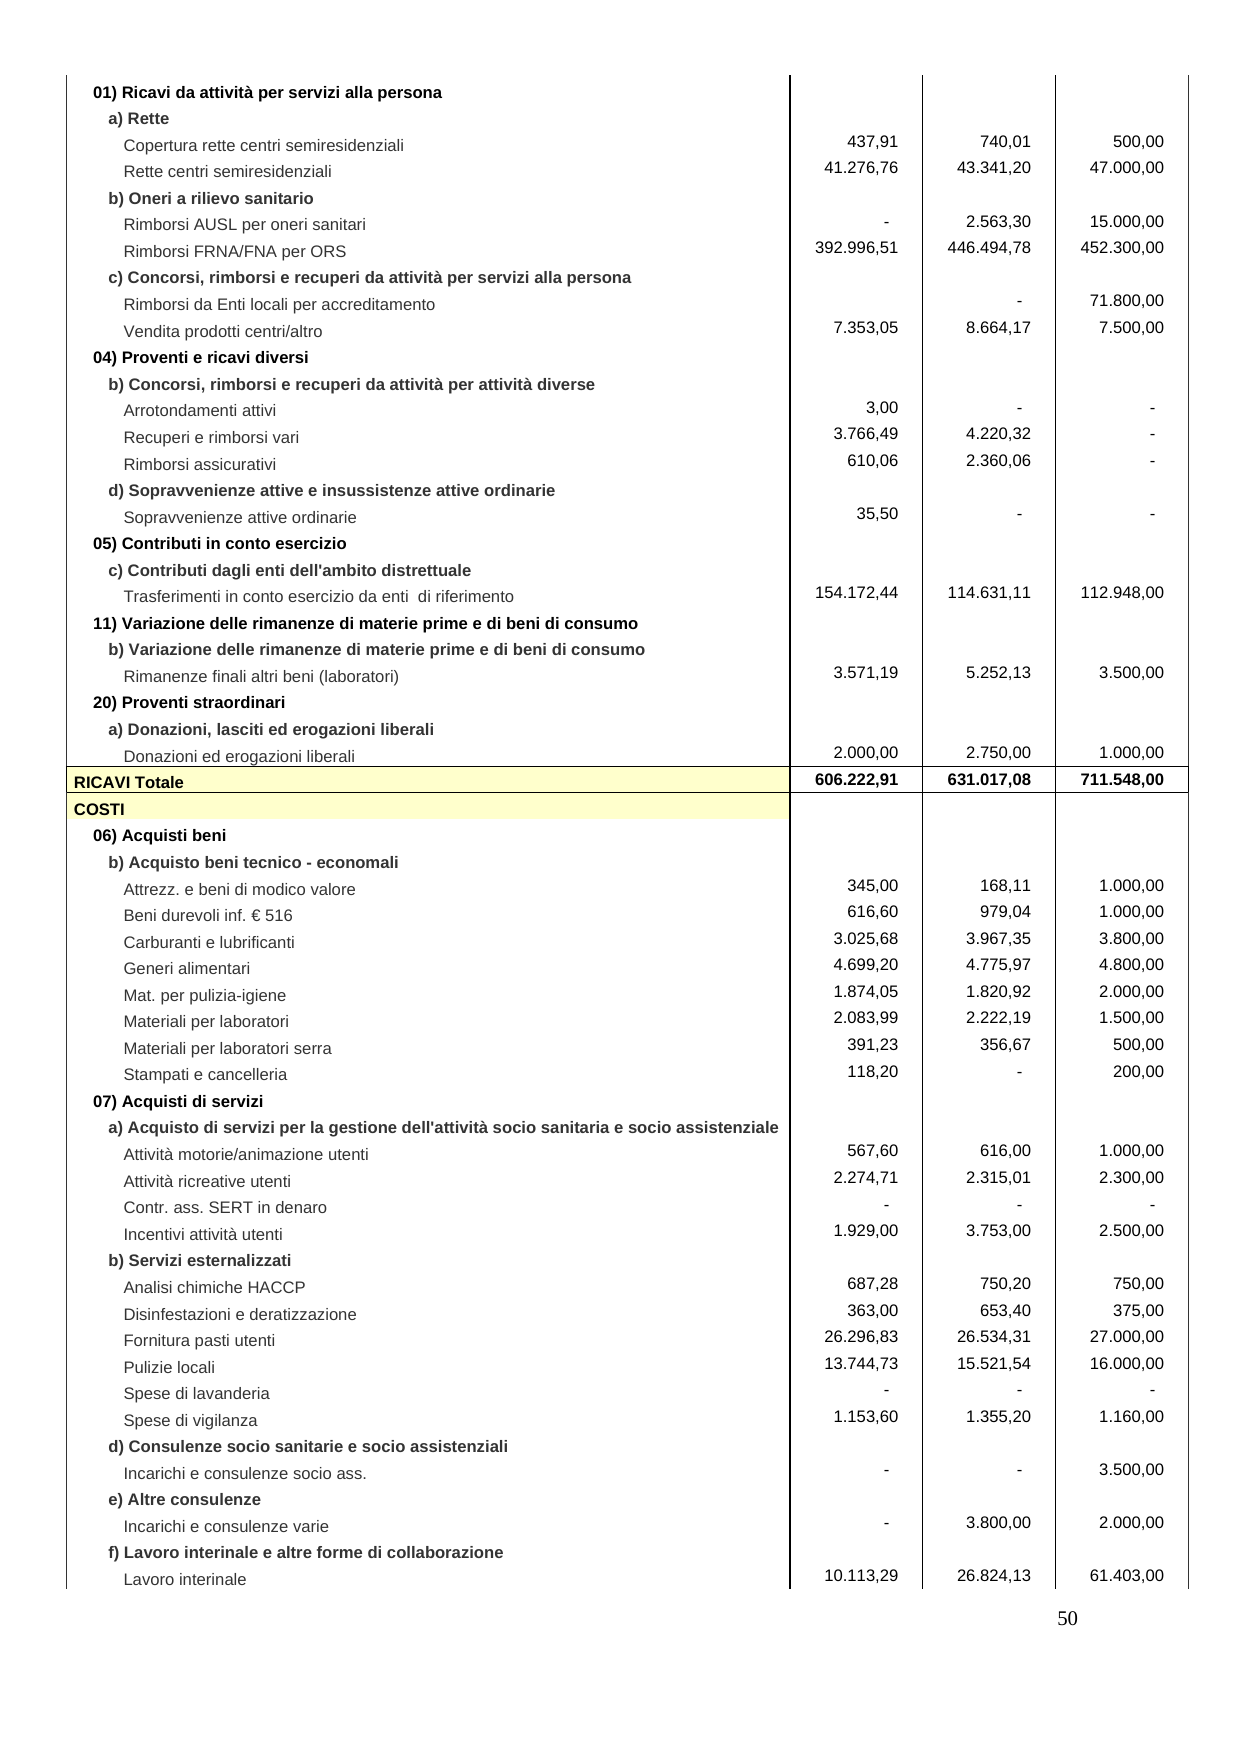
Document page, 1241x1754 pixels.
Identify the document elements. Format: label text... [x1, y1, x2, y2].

table_cell [791, 102, 922, 128]
table_cell [86, 1005, 101, 1031]
table_cell [67, 234, 86, 261]
table_cell [86, 1324, 101, 1350]
table_cell 2.222,19 [923, 1005, 1055, 1031]
table_cell 7.500,00 [1056, 314, 1188, 341]
table_cell 4.699,20 [791, 952, 922, 978]
table_cell - [923, 1058, 1055, 1084]
table_cell [101, 1270, 116, 1297]
table_cell [1056, 1111, 1188, 1137]
table_cell 740,01 [923, 128, 1055, 155]
table_cell [1056, 713, 1188, 739]
table_cell [101, 420, 116, 447]
table_cell 616,00 [923, 1138, 1055, 1164]
table_cell [86, 181, 101, 208]
table_cell 1.000,00 [1056, 739, 1188, 766]
table_cell [67, 606, 86, 633]
table_cell [101, 1005, 116, 1031]
table_cell 1.000,00 [1056, 1138, 1188, 1164]
table_cell [791, 606, 922, 633]
table_cell - [1056, 1377, 1188, 1403]
table_cell Arrotondamenti attivi [116, 394, 789, 420]
table_cell [1056, 1536, 1188, 1562]
table_cell 4.800,00 [1056, 952, 1188, 978]
table_cell [86, 261, 101, 287]
table_cell [101, 394, 116, 420]
table_cell [86, 1430, 101, 1456]
table_cell Contr. ass. SERT in denaro [116, 1191, 789, 1217]
table_cell [67, 1058, 86, 1084]
table_cell 1.355,20 [923, 1403, 1055, 1430]
table_cell f) Lavoro interinale e altre forme di collaborazione [101, 1536, 789, 1562]
table_cell [101, 314, 116, 341]
table_cell [101, 659, 116, 686]
table_cell [923, 261, 1055, 287]
table_cell 118,20 [791, 1058, 922, 1084]
table_cell [101, 925, 116, 952]
table_cell d) Consulenze socio sanitarie e socio assistenziali [101, 1430, 789, 1456]
table_cell - [791, 1509, 922, 1536]
table_cell [67, 1138, 86, 1164]
table_cell [67, 1350, 86, 1377]
table_cell [67, 208, 86, 234]
table_cell 43.341,20 [923, 155, 1055, 181]
table_cell [67, 155, 86, 181]
table_cell [86, 659, 101, 686]
table_cell [101, 288, 116, 314]
table_cell [923, 341, 1055, 367]
table_cell - [923, 288, 1055, 314]
table_cell Pulizie locali [116, 1350, 789, 1377]
table_cell [791, 553, 922, 580]
table_cell [791, 1111, 922, 1137]
table_cell 16.000,00 [1056, 1350, 1188, 1377]
table_cell a) Donazioni, lasciti ed erogazioni liberali [101, 713, 789, 739]
table_cell 3.500,00 [1056, 659, 1188, 686]
table_cell 20) Proventi straordinari [86, 686, 789, 712]
table_cell [67, 394, 86, 420]
table_cell [101, 978, 116, 1005]
table_cell - [923, 394, 1055, 420]
table_cell 06) Acquisti beni [86, 819, 789, 845]
table_cell 606.222,91 [791, 767, 922, 792]
table_cell [791, 341, 922, 367]
table_cell [67, 978, 86, 1005]
table_cell 375,00 [1056, 1297, 1188, 1323]
table_cell [86, 208, 101, 234]
table_cell [86, 1536, 101, 1562]
table_cell 168,11 [923, 872, 1055, 898]
table_cell COSTI [67, 793, 789, 819]
table_cell [86, 713, 101, 739]
table_cell [86, 845, 101, 872]
table_cell 3.753,00 [923, 1217, 1055, 1244]
table_cell Fornitura pasti utenti [116, 1324, 789, 1350]
table_cell 567,60 [791, 1138, 922, 1164]
table_cell 114.631,11 [923, 580, 1055, 606]
table_cell 15.521,54 [923, 1350, 1055, 1377]
table_cell [101, 1297, 116, 1323]
table_cell Rette centri semiresidenziali [116, 155, 789, 181]
table_cell - [923, 1456, 1055, 1483]
table_cell 392.996,51 [791, 234, 922, 261]
table_cell b) Servizi esternalizzati [101, 1244, 789, 1270]
table_cell [67, 1005, 86, 1031]
table_cell 112.948,00 [1056, 580, 1188, 606]
table_cell 3.800,00 [1056, 925, 1188, 952]
table_cell 26.534,31 [923, 1324, 1055, 1350]
table_cell [67, 739, 86, 766]
table_cell [923, 102, 1055, 128]
table_cell [86, 1058, 101, 1084]
table_cell Incarichi e consulenze socio ass. [116, 1456, 789, 1483]
table_cell [86, 633, 101, 659]
table_cell c) Concorsi, rimborsi e recuperi da attività per servizi alla persona [101, 261, 789, 287]
table_cell b) Concorsi, rimborsi e recuperi da attività per attività diverse [101, 367, 789, 394]
table_cell 1.153,60 [791, 1403, 922, 1430]
table_cell Attività motorie/animazione utenti [116, 1138, 789, 1164]
table_cell [86, 1297, 101, 1323]
table_cell b) Acquisto beni tecnico - economali [101, 845, 789, 872]
table_cell [86, 1138, 101, 1164]
table_cell 2.000,00 [791, 739, 922, 766]
table_cell [86, 1164, 101, 1191]
table_cell [923, 1536, 1055, 1562]
table_cell [791, 845, 922, 872]
table_cell 04) Proventi e ricavi diversi [86, 341, 789, 367]
table_cell 2.274,71 [791, 1164, 922, 1191]
table_cell a) Acquisto di servizi per la gestione dell'attività socio sanitaria e socio assistenziale [101, 1111, 789, 1137]
table_cell 5.252,13 [923, 659, 1055, 686]
table_cell [1056, 819, 1188, 845]
table_cell [1056, 793, 1188, 819]
table_cell 2.000,00 [1056, 978, 1188, 1005]
table_cell [67, 1191, 86, 1217]
table_cell [101, 1164, 116, 1191]
table_cell 41.276,76 [791, 155, 922, 181]
table_cell [791, 713, 922, 739]
table_cell [1056, 686, 1188, 712]
table_cell [1056, 75, 1188, 102]
table_cell 1.820,92 [923, 978, 1055, 1005]
table_cell 1.874,05 [791, 978, 922, 1005]
table_cell 687,28 [791, 1270, 922, 1297]
table_cell [67, 500, 86, 527]
table_cell 15.000,00 [1056, 208, 1188, 234]
table_cell [923, 367, 1055, 394]
table_cell [86, 1031, 101, 1058]
table_cell [67, 952, 86, 978]
table_cell [86, 1509, 101, 1536]
table_cell [101, 899, 116, 925]
table_cell Stampati e cancelleria [116, 1058, 789, 1084]
table_cell [1056, 606, 1188, 633]
table_cell [1056, 553, 1188, 580]
table_cell 345,00 [791, 872, 922, 898]
table_cell [923, 1084, 1055, 1111]
table_cell - [791, 1377, 922, 1403]
table_cell [86, 314, 101, 341]
table_cell 2.315,01 [923, 1164, 1055, 1191]
table_cell [86, 1403, 101, 1430]
table_cell [67, 341, 86, 367]
table_cell [86, 1350, 101, 1377]
table_cell [86, 394, 101, 420]
table_cell 7.353,05 [791, 314, 922, 341]
table_cell [86, 872, 101, 898]
table_cell [101, 234, 116, 261]
table_cell 26.296,83 [791, 1324, 922, 1350]
table_cell 3.967,35 [923, 925, 1055, 952]
table_cell [86, 899, 101, 925]
table_cell [1056, 1244, 1188, 1270]
table_cell [791, 261, 922, 287]
table_cell - [923, 1191, 1055, 1217]
table_cell [791, 1483, 922, 1509]
table_cell 3,00 [791, 394, 922, 420]
table_cell [86, 447, 101, 473]
table_cell [1056, 261, 1188, 287]
table_cell b) Oneri a rilievo sanitario [101, 181, 789, 208]
table_cell 3.500,00 [1056, 1456, 1188, 1483]
table_cell 3.766,49 [791, 420, 922, 447]
table_cell 653,40 [923, 1297, 1055, 1323]
table_cell [1056, 1483, 1188, 1509]
table_cell [101, 1456, 116, 1483]
table_cell [67, 102, 86, 128]
table_cell 616,60 [791, 899, 922, 925]
table_cell 2.000,00 [1056, 1509, 1188, 1536]
table_cell [101, 1031, 116, 1058]
table_cell 610,06 [791, 447, 922, 473]
table_cell Generi alimentari [116, 952, 789, 978]
table_cell 4.775,97 [923, 952, 1055, 978]
table_cell [86, 1244, 101, 1270]
table_cell [923, 1430, 1055, 1456]
table_cell 2.500,00 [1056, 1217, 1188, 1244]
table_cell [101, 952, 116, 978]
table_cell [67, 713, 86, 739]
table_cell [923, 713, 1055, 739]
table_cell [67, 686, 86, 712]
table_cell 437,91 [791, 128, 922, 155]
table_cell 1.160,00 [1056, 1403, 1188, 1430]
table_cell [791, 633, 922, 659]
table_cell [1056, 367, 1188, 394]
table_cell Trasferimenti in conto esercizio da enti di riferimento [116, 580, 789, 606]
table_cell [101, 155, 116, 181]
table_cell [67, 1270, 86, 1297]
table_cell [86, 580, 101, 606]
table_cell [67, 420, 86, 447]
table_cell 11) Variazione delle rimanenze di materie prime e di beni di consumo [86, 606, 789, 633]
table_cell Carburanti e lubrificanti [116, 925, 789, 952]
table_cell [791, 1084, 922, 1111]
table_cell [86, 925, 101, 952]
table_cell Incentivi attività utenti [116, 1217, 789, 1244]
table_cell Attività ricreative utenti [116, 1164, 789, 1191]
table_cell 47.000,00 [1056, 155, 1188, 181]
table_cell 4.220,32 [923, 420, 1055, 447]
table_cell [923, 845, 1055, 872]
table_cell - [923, 1377, 1055, 1403]
table_cell 61.403,00 [1056, 1563, 1188, 1589]
table_cell [86, 739, 101, 766]
table_cell Beni durevoli inf. € 516 [116, 899, 789, 925]
table_cell Disinfestazioni e deratizzazione [116, 1297, 789, 1323]
table_cell Rimborsi da Enti locali per accreditamento [116, 288, 789, 314]
table_cell Attrezz. e beni di modico valore [116, 872, 789, 898]
table_cell [1056, 1430, 1188, 1456]
table_cell [86, 1270, 101, 1297]
table_cell [101, 128, 116, 155]
table_cell [86, 978, 101, 1005]
table_cell - [791, 208, 922, 234]
table_cell 2.300,00 [1056, 1164, 1188, 1191]
table_cell [67, 1031, 86, 1058]
table_cell [923, 1244, 1055, 1270]
table_cell [1056, 474, 1188, 500]
table_cell [86, 128, 101, 155]
table_cell [791, 181, 922, 208]
table_cell 2.083,99 [791, 1005, 922, 1031]
table_cell 8.664,17 [923, 314, 1055, 341]
table_cell Incarichi e consulenze varie [116, 1509, 789, 1536]
table_cell 3.800,00 [923, 1509, 1055, 1536]
table_cell [101, 1403, 116, 1430]
table_cell d) Sopravvenienze attive e insussistenze attive ordinarie [101, 474, 789, 500]
table_cell [101, 872, 116, 898]
table_cell [791, 686, 922, 712]
table_cell [86, 1191, 101, 1217]
table_cell [101, 1217, 116, 1244]
table_cell [67, 1456, 86, 1483]
table_cell [923, 553, 1055, 580]
table_cell [67, 261, 86, 287]
table_cell [791, 527, 922, 553]
table_cell 356,67 [923, 1031, 1055, 1058]
table_cell [67, 1164, 86, 1191]
table_cell [923, 686, 1055, 712]
table_cell a) Rette [101, 102, 789, 128]
table_cell [67, 314, 86, 341]
table_cell [86, 1456, 101, 1483]
table_cell [101, 739, 116, 766]
table_cell 200,00 [1056, 1058, 1188, 1084]
table_cell Analisi chimiche HACCP [116, 1270, 789, 1297]
table_cell [86, 288, 101, 314]
table_cell [791, 793, 922, 819]
table_cell [67, 1111, 86, 1137]
table_cell 711.548,00 [1056, 767, 1188, 792]
table_cell [101, 1377, 116, 1403]
table_cell Rimborsi FRNA/FNA per ORS [116, 234, 789, 261]
table_cell [67, 659, 86, 686]
table_cell [923, 633, 1055, 659]
table_cell 750,20 [923, 1270, 1055, 1297]
table_cell [791, 474, 922, 500]
table_cell [67, 1217, 86, 1244]
table_cell [67, 527, 86, 553]
table_cell - [791, 1456, 922, 1483]
table_cell [923, 606, 1055, 633]
table_cell 27.000,00 [1056, 1324, 1188, 1350]
table_cell 1.000,00 [1056, 899, 1188, 925]
table_cell [791, 288, 922, 314]
table_cell [86, 234, 101, 261]
table_cell 10.113,29 [791, 1563, 922, 1589]
table_cell [1056, 633, 1188, 659]
table_cell [101, 447, 116, 473]
table_cell [923, 527, 1055, 553]
table_cell [1056, 1084, 1188, 1111]
table_cell [67, 75, 86, 102]
table_cell Spese di lavanderia [116, 1377, 789, 1403]
table_cell [791, 75, 922, 102]
table_cell 979,04 [923, 899, 1055, 925]
table_cell [791, 1430, 922, 1456]
table_cell [86, 155, 101, 181]
table_cell [86, 367, 101, 394]
table_cell [86, 1377, 101, 1403]
table_cell [86, 1217, 101, 1244]
table_cell [67, 1509, 86, 1536]
table_cell [101, 1138, 116, 1164]
table_cell Rimborsi assicurativi [116, 447, 789, 473]
table_cell [67, 288, 86, 314]
table_cell 3.025,68 [791, 925, 922, 952]
table_cell 500,00 [1056, 128, 1188, 155]
table_cell 631.017,08 [923, 767, 1055, 792]
table_cell [67, 845, 86, 872]
table_cell 750,00 [1056, 1270, 1188, 1297]
table_cell - [791, 1191, 922, 1217]
table_cell [86, 1111, 101, 1137]
table_cell [101, 1563, 116, 1589]
table_cell - [923, 500, 1055, 527]
table_cell Lavoro interinale [116, 1563, 789, 1589]
table_cell [67, 1536, 86, 1562]
table_cell - [1056, 394, 1188, 420]
table_cell - [1056, 500, 1188, 527]
table_cell Rimanenze finali altri beni (laboratori) [116, 659, 789, 686]
table_cell 2.563,30 [923, 208, 1055, 234]
table_cell 363,00 [791, 1297, 922, 1323]
table_cell [67, 1563, 86, 1589]
table_cell 1.929,00 [791, 1217, 922, 1244]
table_cell [923, 1483, 1055, 1509]
table_cell 13.744,73 [791, 1350, 922, 1377]
table_cell Donazioni ed erogazioni liberali [116, 739, 789, 766]
table_cell Sopravvenienze attive ordinarie [116, 500, 789, 527]
table_cell 391,23 [791, 1031, 922, 1058]
table_cell [1056, 102, 1188, 128]
table_cell RICAVI Totale [67, 767, 789, 792]
table_cell [101, 580, 116, 606]
table_cell [86, 102, 101, 128]
table_cell [101, 500, 116, 527]
table_cell [67, 1483, 86, 1509]
table_cell e) Altre consulenze [101, 1483, 789, 1509]
table_cell - [1056, 447, 1188, 473]
table_cell [67, 580, 86, 606]
table_cell Recuperi e rimborsi vari [116, 420, 789, 447]
table_cell 01) Ricavi da attività per servizi alla persona [86, 75, 789, 102]
table_cell [791, 1244, 922, 1270]
table_cell [791, 367, 922, 394]
table_cell Vendita prodotti centri/altro [116, 314, 789, 341]
table_cell [67, 1297, 86, 1323]
table_cell [923, 181, 1055, 208]
table_cell Materiali per laboratori serra [116, 1031, 789, 1058]
table_cell [923, 75, 1055, 102]
table_cell [101, 208, 116, 234]
table_cell [67, 1244, 86, 1270]
table_cell [86, 952, 101, 978]
table_cell [67, 1403, 86, 1430]
table_cell Mat. per pulizia-igiene [116, 978, 789, 1005]
table_cell 71.800,00 [1056, 288, 1188, 314]
table_cell [101, 1324, 116, 1350]
table_cell Materiali per laboratori [116, 1005, 789, 1031]
table_cell Rimborsi AUSL per oneri sanitari [116, 208, 789, 234]
table_cell 446.494,78 [923, 234, 1055, 261]
table_cell [923, 474, 1055, 500]
table_cell [923, 819, 1055, 845]
table_cell [67, 925, 86, 952]
table_cell 500,00 [1056, 1031, 1188, 1058]
table_cell [86, 474, 101, 500]
table_cell [923, 1111, 1055, 1137]
table_cell [67, 474, 86, 500]
table_cell - [1056, 1191, 1188, 1217]
table_cell 452.300,00 [1056, 234, 1188, 261]
table_cell Spese di vigilanza [116, 1403, 789, 1430]
table_cell [67, 1084, 86, 1111]
table_cell [101, 1191, 116, 1217]
table_cell [67, 872, 86, 898]
table_cell 2.360,06 [923, 447, 1055, 473]
table_cell [86, 1483, 101, 1509]
table_cell [86, 420, 101, 447]
table_cell [791, 1536, 922, 1562]
table_cell [101, 1058, 116, 1084]
table_cell [1056, 527, 1188, 553]
table_cell [67, 128, 86, 155]
table_cell [86, 500, 101, 527]
table_cell 1.000,00 [1056, 872, 1188, 898]
table_cell [1056, 341, 1188, 367]
table_cell Copertura rette centri semiresidenziali [116, 128, 789, 155]
table_cell [67, 181, 86, 208]
table_cell [67, 447, 86, 473]
table_cell c) Contributi dagli enti dell'ambito distrettuale [101, 553, 789, 580]
table_cell [791, 819, 922, 845]
table_cell [67, 1377, 86, 1403]
table_cell 05) Contributi in conto esercizio [86, 527, 789, 553]
table_cell [86, 1563, 101, 1589]
table_cell [67, 367, 86, 394]
table_cell [67, 1430, 86, 1456]
table_cell [101, 1509, 116, 1536]
table_cell [67, 553, 86, 580]
table_cell 35,50 [791, 500, 922, 527]
table_cell 154.172,44 [791, 580, 922, 606]
table_cell [101, 1350, 116, 1377]
table_cell [1056, 845, 1188, 872]
table_cell - [1056, 420, 1188, 447]
table_cell b) Variazione delle rimanenze di materie prime e di beni di consumo [101, 633, 789, 659]
table_cell 3.571,19 [791, 659, 922, 686]
table_cell [67, 899, 86, 925]
table_cell 26.824,13 [923, 1563, 1055, 1589]
table_cell [67, 1324, 86, 1350]
table_cell [1056, 181, 1188, 208]
table_cell [67, 633, 86, 659]
table_cell [67, 819, 86, 845]
table_cell [86, 553, 101, 580]
table_cell [923, 793, 1055, 819]
table_cell 1.500,00 [1056, 1005, 1188, 1031]
table_cell 07) Acquisti di servizi [86, 1084, 789, 1111]
table_cell 2.750,00 [923, 739, 1055, 766]
